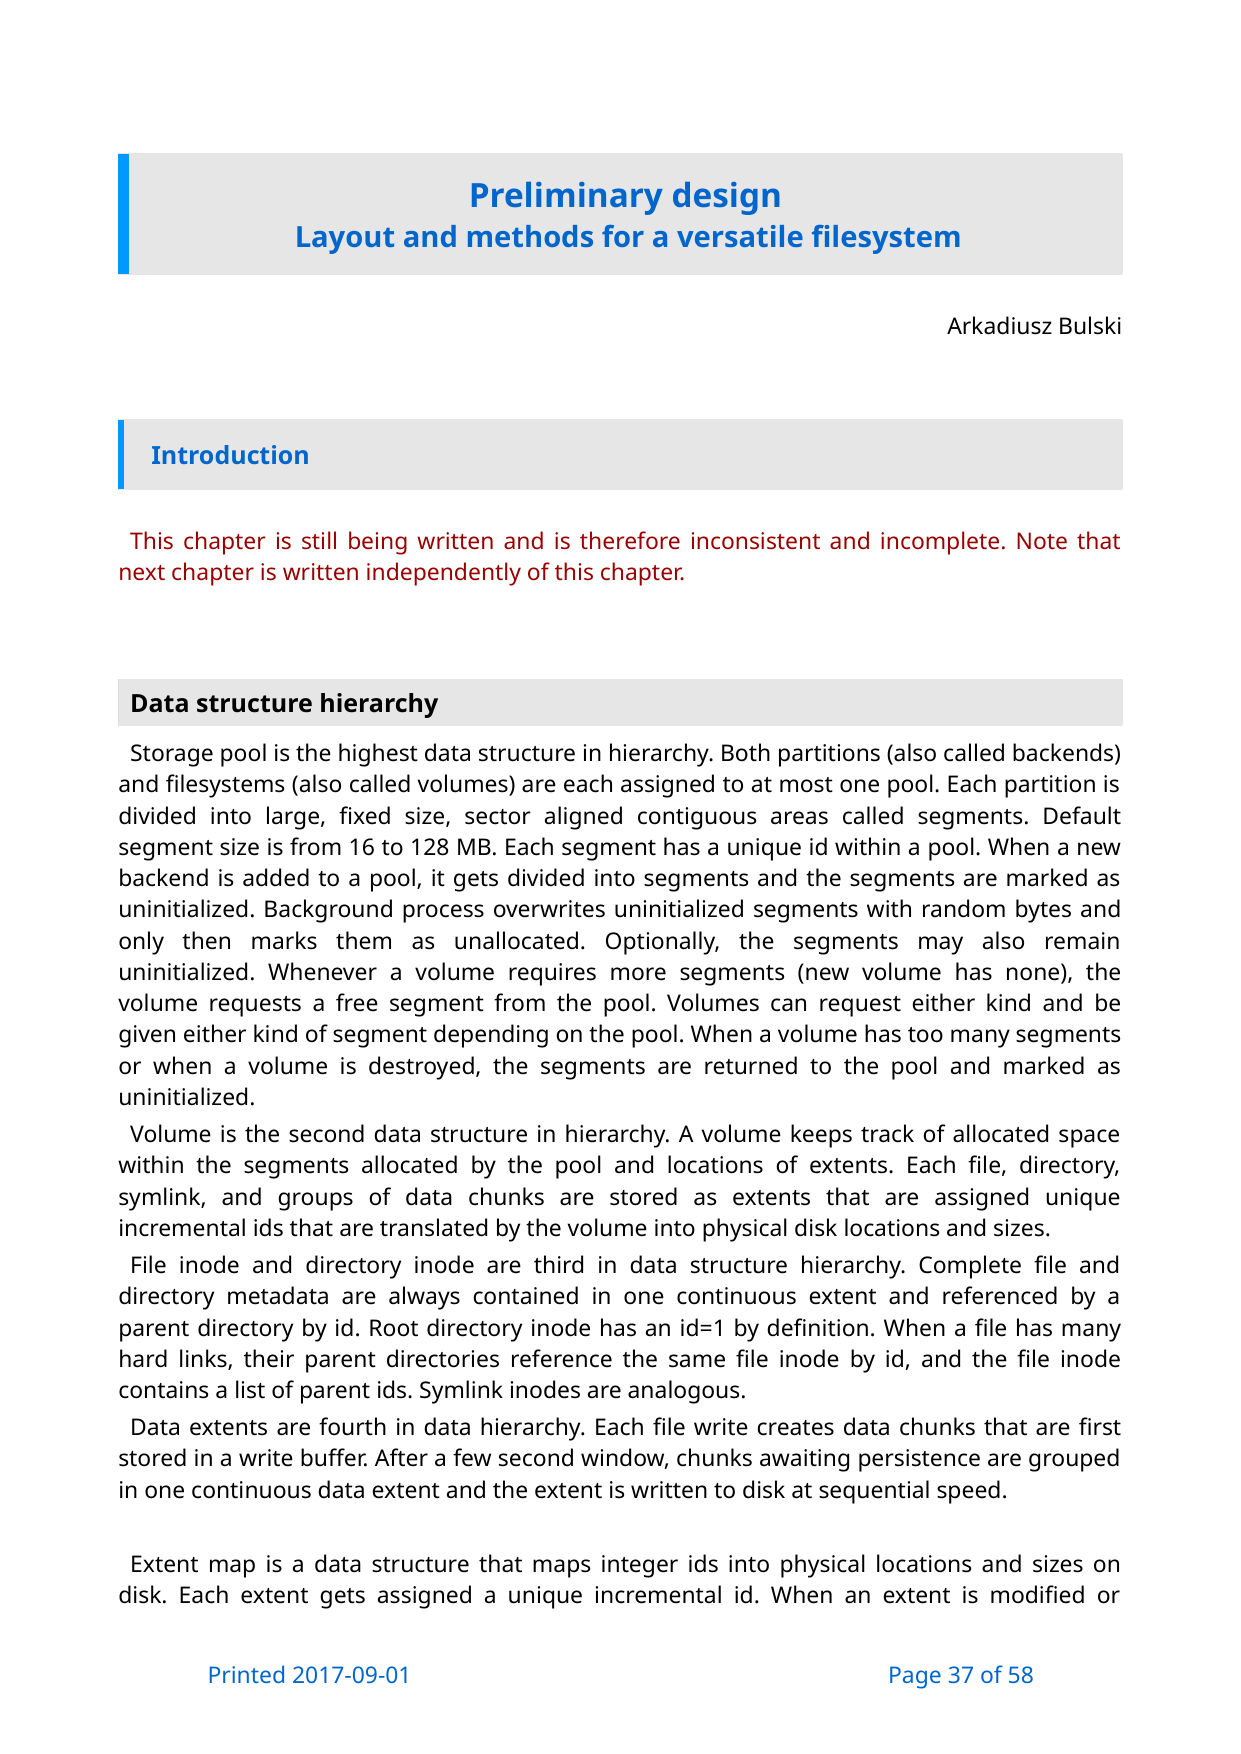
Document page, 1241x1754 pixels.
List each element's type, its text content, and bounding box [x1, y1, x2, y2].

text Storage pool is the highest data structure in hierarchy. Both partitions (also called backends) and filesystems (also called volumes) are each assigned to at most one pool. Each partition is divided into large, fixed size, sector aligned contiguous areas called segments. Default segment size is from 16 to 128 MB. Each segment has a unique id within a pool. When a new backend is added to a pool, it gets divided into segments and the segments are marked as uninitialized. Background process overwrites uninitialized segments with random bytes and only then marks them as unallocated. Optionally, the segments may also remain uninitialized. Whenever a volume requires more segments (new volume has none), the volume requests a free segment from the pool. Volumes can request either kind and be given either kind of segment depending on the pool. When a volume has too many segments or when a volume is destroyed, the segments are returned to the pool and marked as uninitialized. [118, 737, 1122, 1112]
subtitle Data structure hierarchy [119, 680, 1122, 725]
subtitle Preliminary design Layout and methods for a versatile filesystem [129, 155, 1122, 274]
text Data extents are fourth in data hierarchy. Each file write creates data chunks that are first stored in a write buffer. After a few second window, chunks awaiting persistence are grouped in one continuous data extent and the extent is written to disk at sequential speed. [118, 1411, 1122, 1505]
text This chapter is still being written and is therefore inconsistent and incomplete. Note that next chapter is written independently of this chapter. [118, 524, 1122, 587]
text Arkadiusz Bulski [118, 310, 1122, 341]
text File inode and directory inode are third in data structure hierarchy. Complete file and directory metadata are always contained in one continuous extent and referenced by a parent directory by id. Root directory inode has an id=1 by definition. When a file has many hard links, their parent directories reference the same file inode by id, and the file inode contains a list of parent ids. Symlink inodes are analogous. [118, 1249, 1122, 1405]
subtitle Introduction [124, 421, 1122, 489]
text Volume is the second data structure in hierarchy. A volume keeps track of allocated space within the segments allocated by the pool and locations of extents. Each file, directory, symlink, and groups of data chunks are stored as extents that are assigned unique incremental ids that are translated by the volume into physical disk locations and sizes. [118, 1118, 1122, 1243]
text Extent map is a data structure that maps integer ids into physical locations and sizes on disk. Each extent gets assigned a unique incremental id. When an extent is modified or [118, 1548, 1122, 1611]
